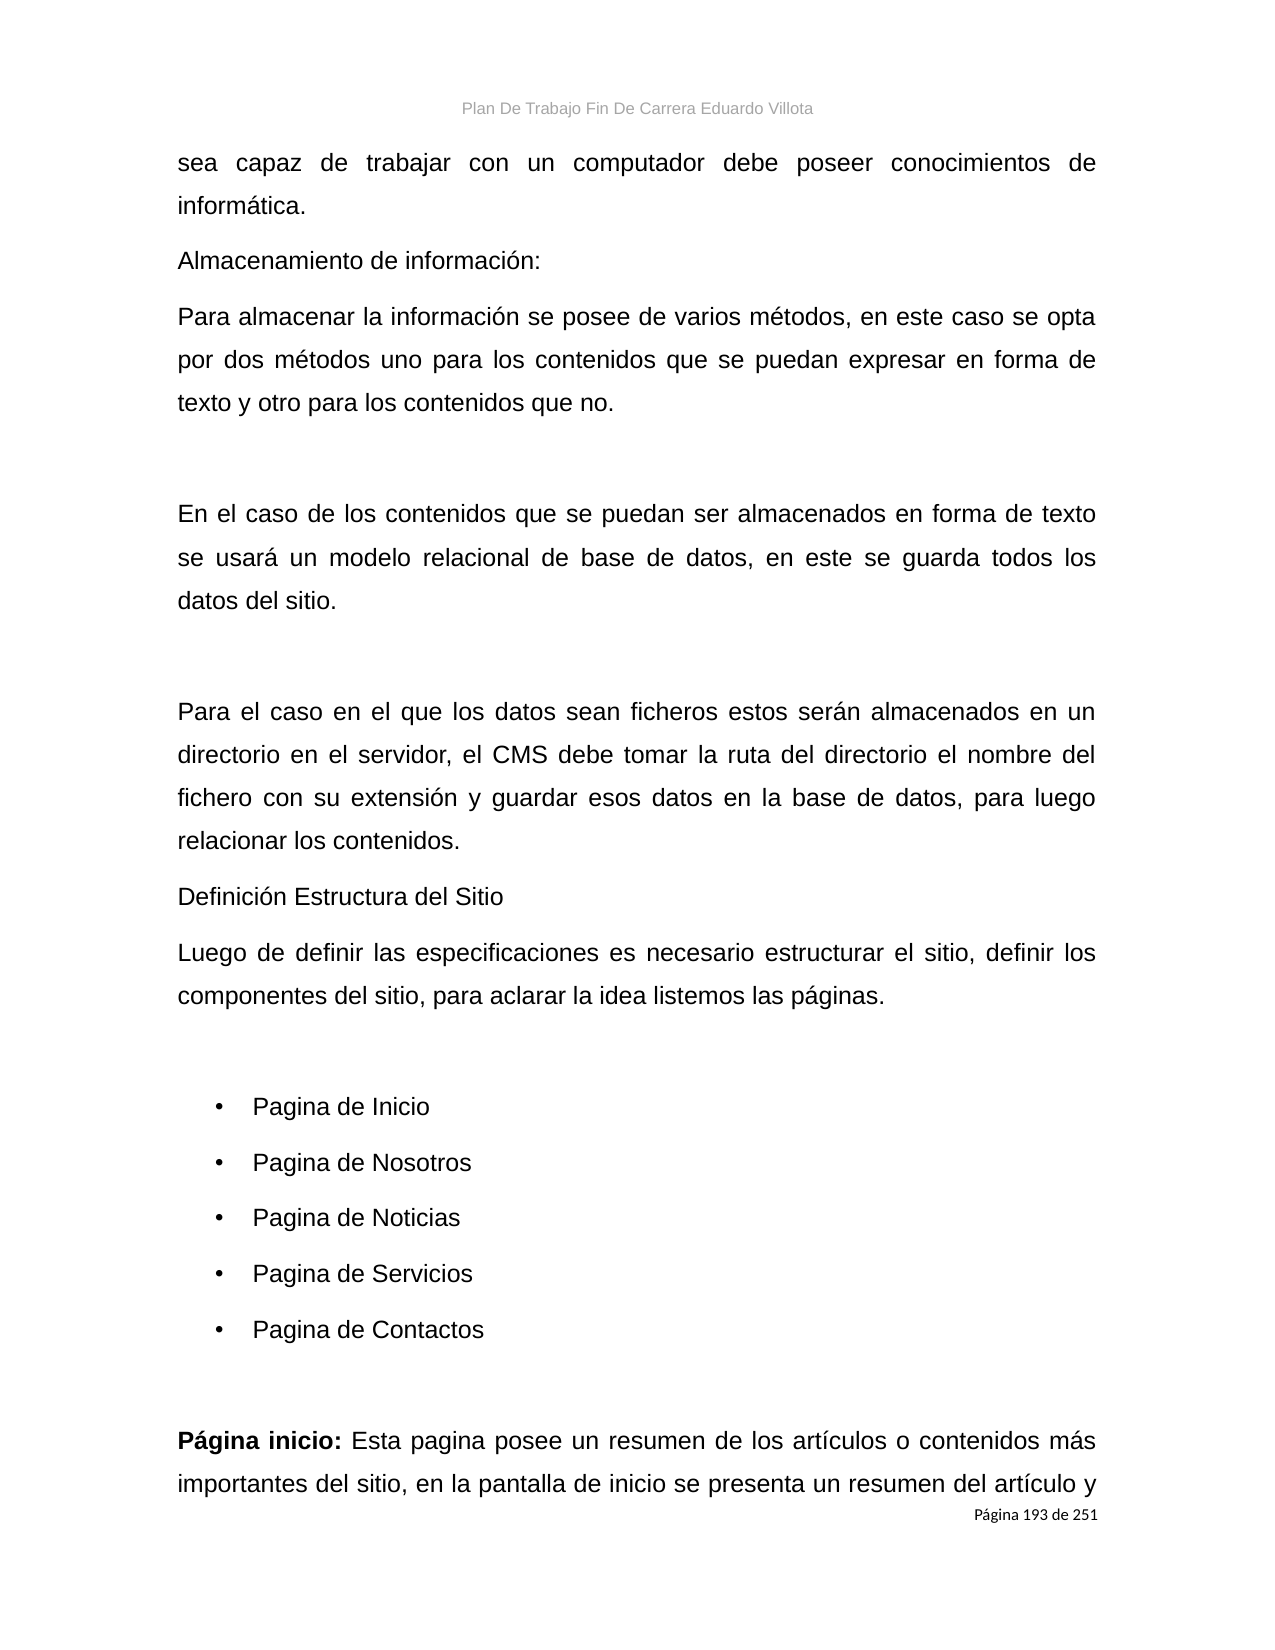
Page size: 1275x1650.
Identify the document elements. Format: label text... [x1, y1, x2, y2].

text Almacenamiento de información: [177, 246, 1098, 275]
text Definición Estructura del Sitio [177, 882, 1098, 911]
text Para el caso en el que los datos sean ficheros estos serán almacenados en un directorio en el servidor, el CMS debe tomar la ruta del directorio el nombre del fichero con su extensión y guardar esos datos en la base de datos, para luego relacionar los contenidos. [177, 697, 1098, 855]
list Pagina de Servicios [215, 1259, 1098, 1288]
text En el caso de los contenidos que se puedan ser almacenados en forma de texto se usará un modelo relacional de base de datos, en este se guarda todos los datos del sitio. [177, 499, 1098, 614]
list Pagina de Noticias [215, 1203, 1098, 1232]
list Pagina de Contactos [215, 1315, 1098, 1344]
list Pagina de Inicio [215, 1092, 1098, 1121]
text sea capaz de trabajar con un computador debe poseer conocimientos de informática. [177, 148, 1098, 219]
text Luego de definir las especificaciones es necesario estructurar el sitio, definir los componentes del sitio, para aclarar la idea listemos las páginas. [177, 938, 1098, 1009]
list Pagina de Nosotros [215, 1148, 1098, 1177]
text Página inicio: Esta pagina posee un resumen de los artículos o contenidos más importantes del sitio, en la pantalla de inicio se presenta un resumen del artículo y [177, 1426, 1098, 1498]
text Para almacenar la información se posee de varios métodos, en este caso se opta por dos métodos uno para los contenidos que se puedan expresar en forma de texto y otro para los contenidos que no. [177, 302, 1098, 417]
